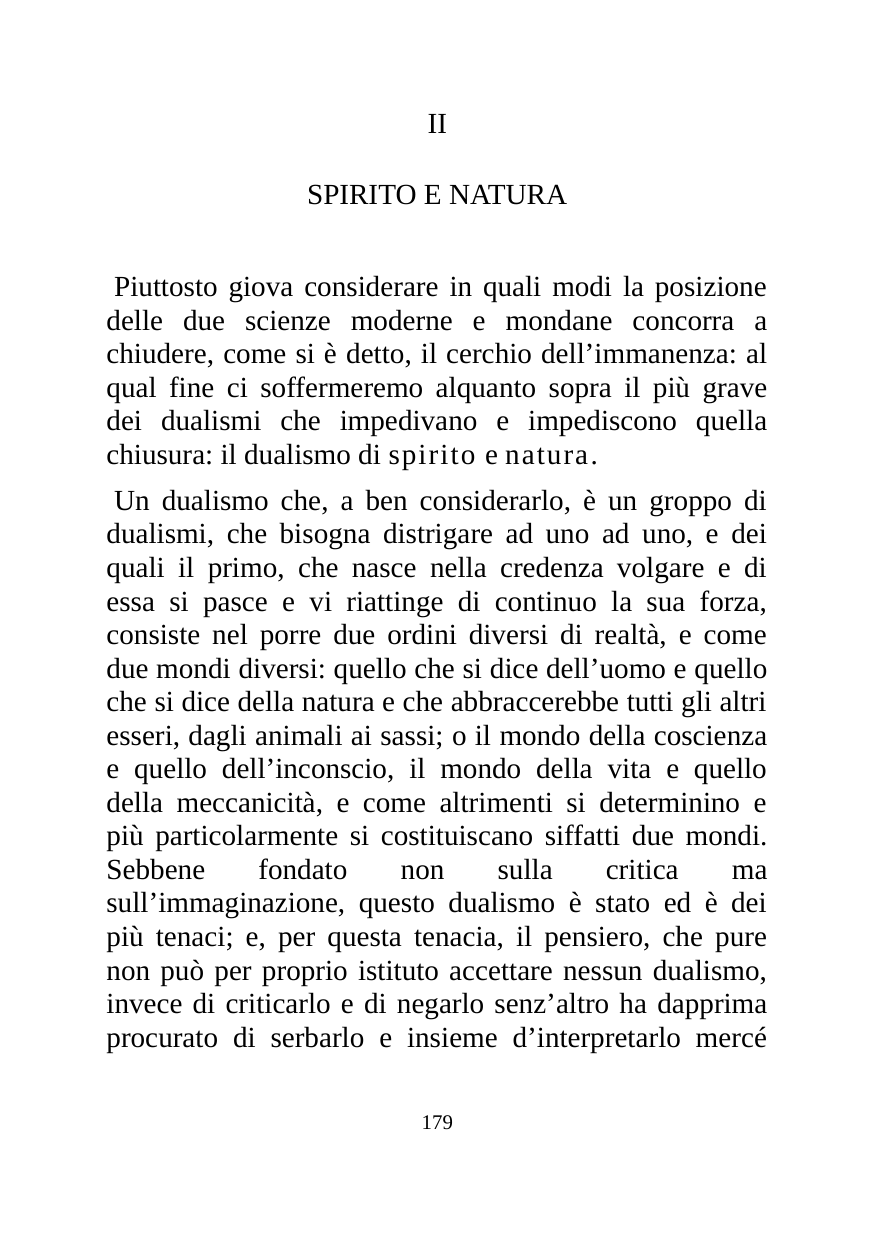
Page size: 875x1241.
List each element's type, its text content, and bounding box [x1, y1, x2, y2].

text Un dualismo che, a ben considerarlo, è un groppo di dualismi, che bisogna distrigare ad uno ad uno, e dei quali il primo, che nasce nella credenza volgare e di essa si pasce e vi riattinge di continuo la sua forza, consiste nel porre due ordini diversi di realtà, e come due mondi diversi: quello che si dice dell’uomo e quello che si dice della natura e che abbraccerebbe tutti gli altri esseri, dagli animali ai sassi; o il mondo della coscienza e quello dell’inconscio, il mondo della vita e quello della meccanicità, e come altrimenti si determinino e più particolarmente si costituiscano siffatti due mondi. Sebbene fondato non sulla critica ma sull’immaginazione, questo dualismo è stato ed è dei più tenaci; e, per questa tenacia, il pensiero, che pure non può per proprio istituto accettare nessun dualismo, invece di criticarlo e di negarlo senz’altro ha dapprima procurato di serbarlo e insieme d’interpretarlo mercé [106, 483, 768, 1053]
text Piuttosto giova considerare in quali modi la posizione delle due scienze moderne e mondane concorra a chiudere, come si è detto, il cerchio dell’immanenza: al qual fine ci soffermeremo alquanto sopra il più grave dei dualismi che impedivano e impediscono quella chiusura: il dualismo di spirito e natura. [106, 269, 768, 471]
subtitle SPIRITO E NATURA [106, 177, 768, 211]
subtitle II [106, 106, 768, 140]
